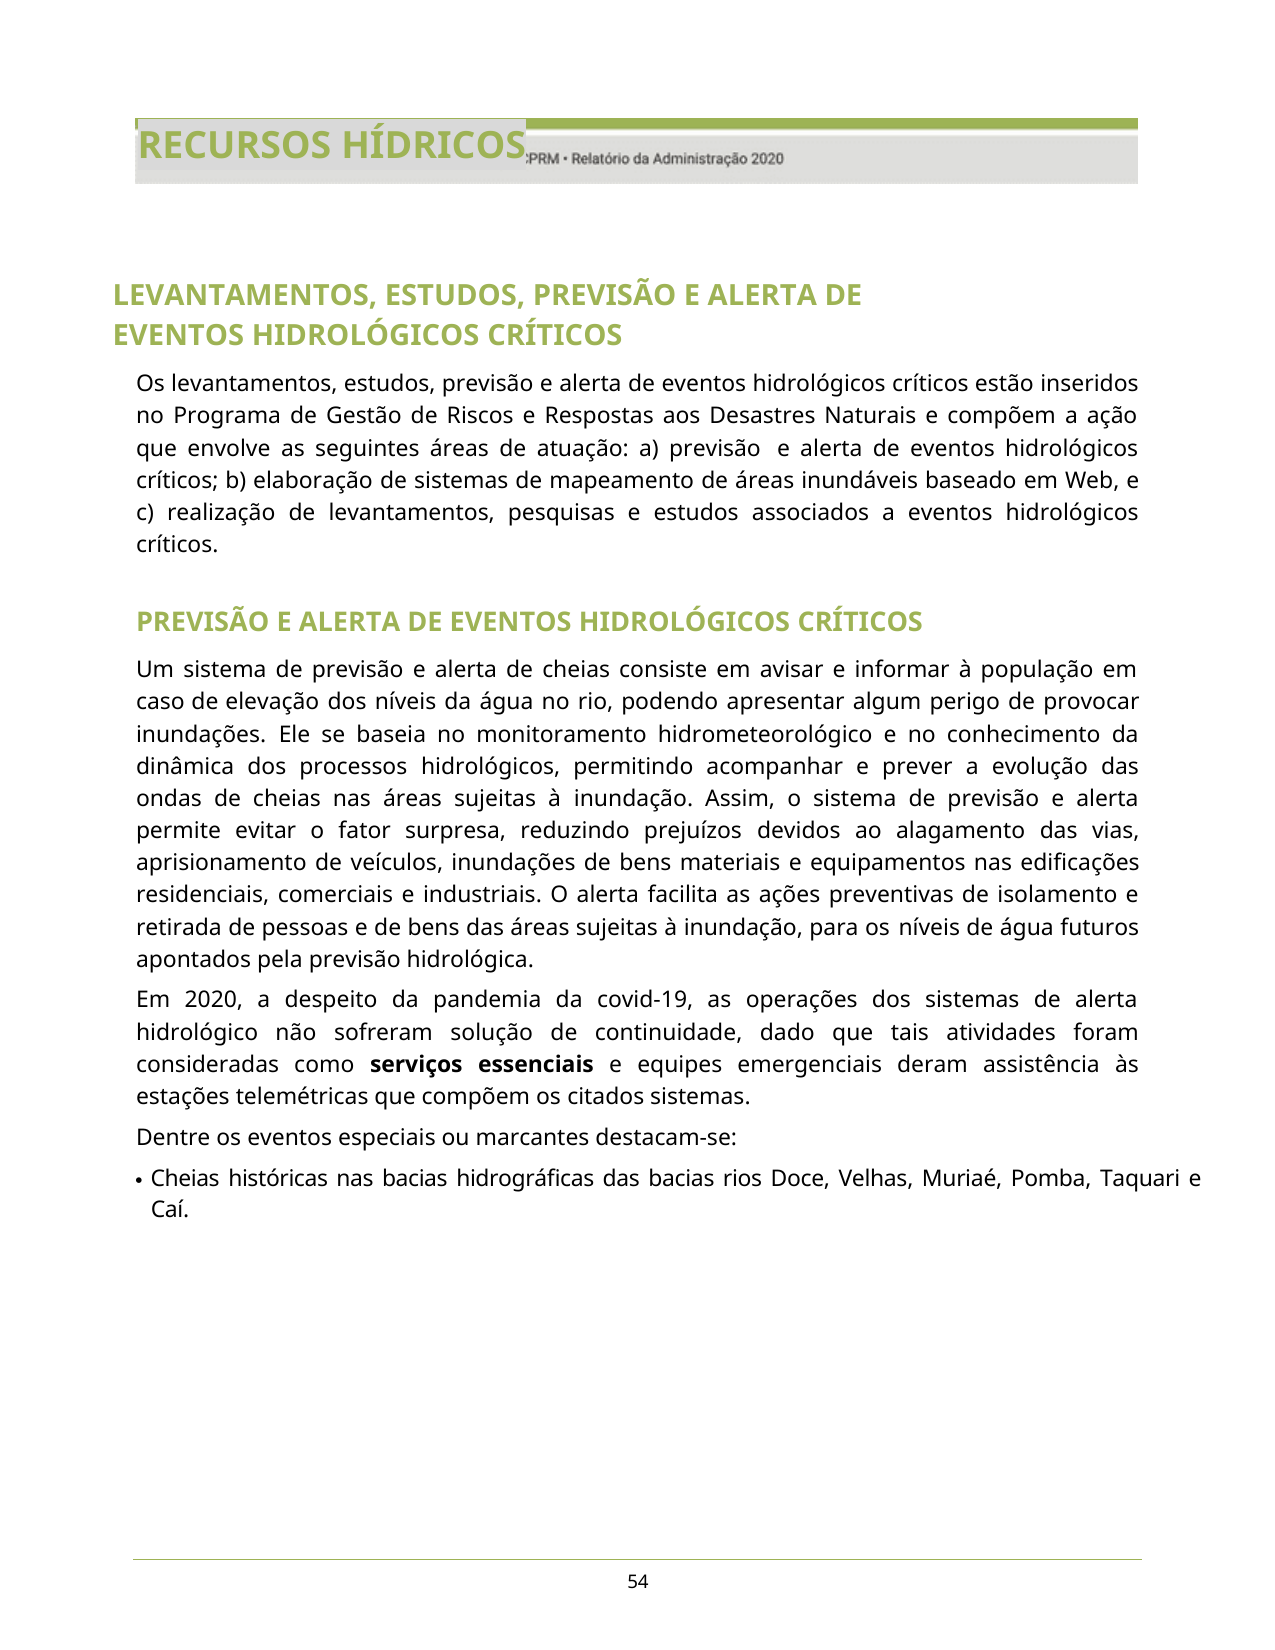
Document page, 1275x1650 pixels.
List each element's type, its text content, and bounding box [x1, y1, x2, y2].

text Os levantamentos, estudos, previsão e alerta de eventos hidrológicos críticos estão inseridos no Programa de Gestão de Riscos e Respostas aos Desastres Naturais e compõem a ação que envolve as seguintes áreas de atuação: a) previsão e alerta de eventos hidrológicos críticos; b) elaboração de sistemas de mapeamento de áreas inundáveis baseado em Web, e c) realização de levantamentos, pesquisas e estudos associados a eventos hidrológicos críticos. [136, 367, 1139, 559]
subtitle PREVISÃO E ALERTA DE EVENTOS HIDROLÓGICOS CRÍTICOS [136, 602, 1202, 639]
text Um sistema de previsão e alerta de cheias consiste em avisar e informar à população em caso de elevação dos níveis da água no rio, podendo apresentar algum perigo de provocar inundações. Ele se baseia no monitoramento hidrometeorológico e no conhecimento da dinâmica dos processos hidrológicos, permitindo acompanhar e prever a evolução das ondas de cheias nas áreas sujeitas à inundação. Assim, o sistema de previsão e alerta permite evitar o fator surpresa, reduzindo prejuízos devidos ao alagamento das vias, aprisionamento de veículos, inundações de bens materiais e equipamentos nas edificações residenciais, comerciais e industriais. O alerta facilita as ações preventivas de isolamento e retirada de pessoas e de bens das áreas sujeitas à inundação, para os níveis de água futuros apontados pela previsão hidrológica. [136, 653, 1139, 974]
list Cheias históricas nas bacias hidrográficas das bacias rios Doce, Velhas, Muriaé, Pomba, Taquari e Caí. [136, 1162, 1202, 1224]
subtitle LEVANTAMENTOS, ESTUDOS, PREVISÃO E ALERTA DE EVENTOS HIDROLÓGICOS CRÍTICOS [112, 274, 1000, 354]
text Em 2020, a despeito da pandemia da covid-19, as operações dos sistemas de alerta hidrológico não sofreram solução de continuidade, dado que tais atividades foram consideradas como serviços essenciais e equipes emergenciais deram assistência às estações telemétricas que compõem os citados sistemas. [136, 983, 1139, 1111]
text Dentre os eventos especiais ou marcantes destacam-se: [136, 1121, 1202, 1152]
